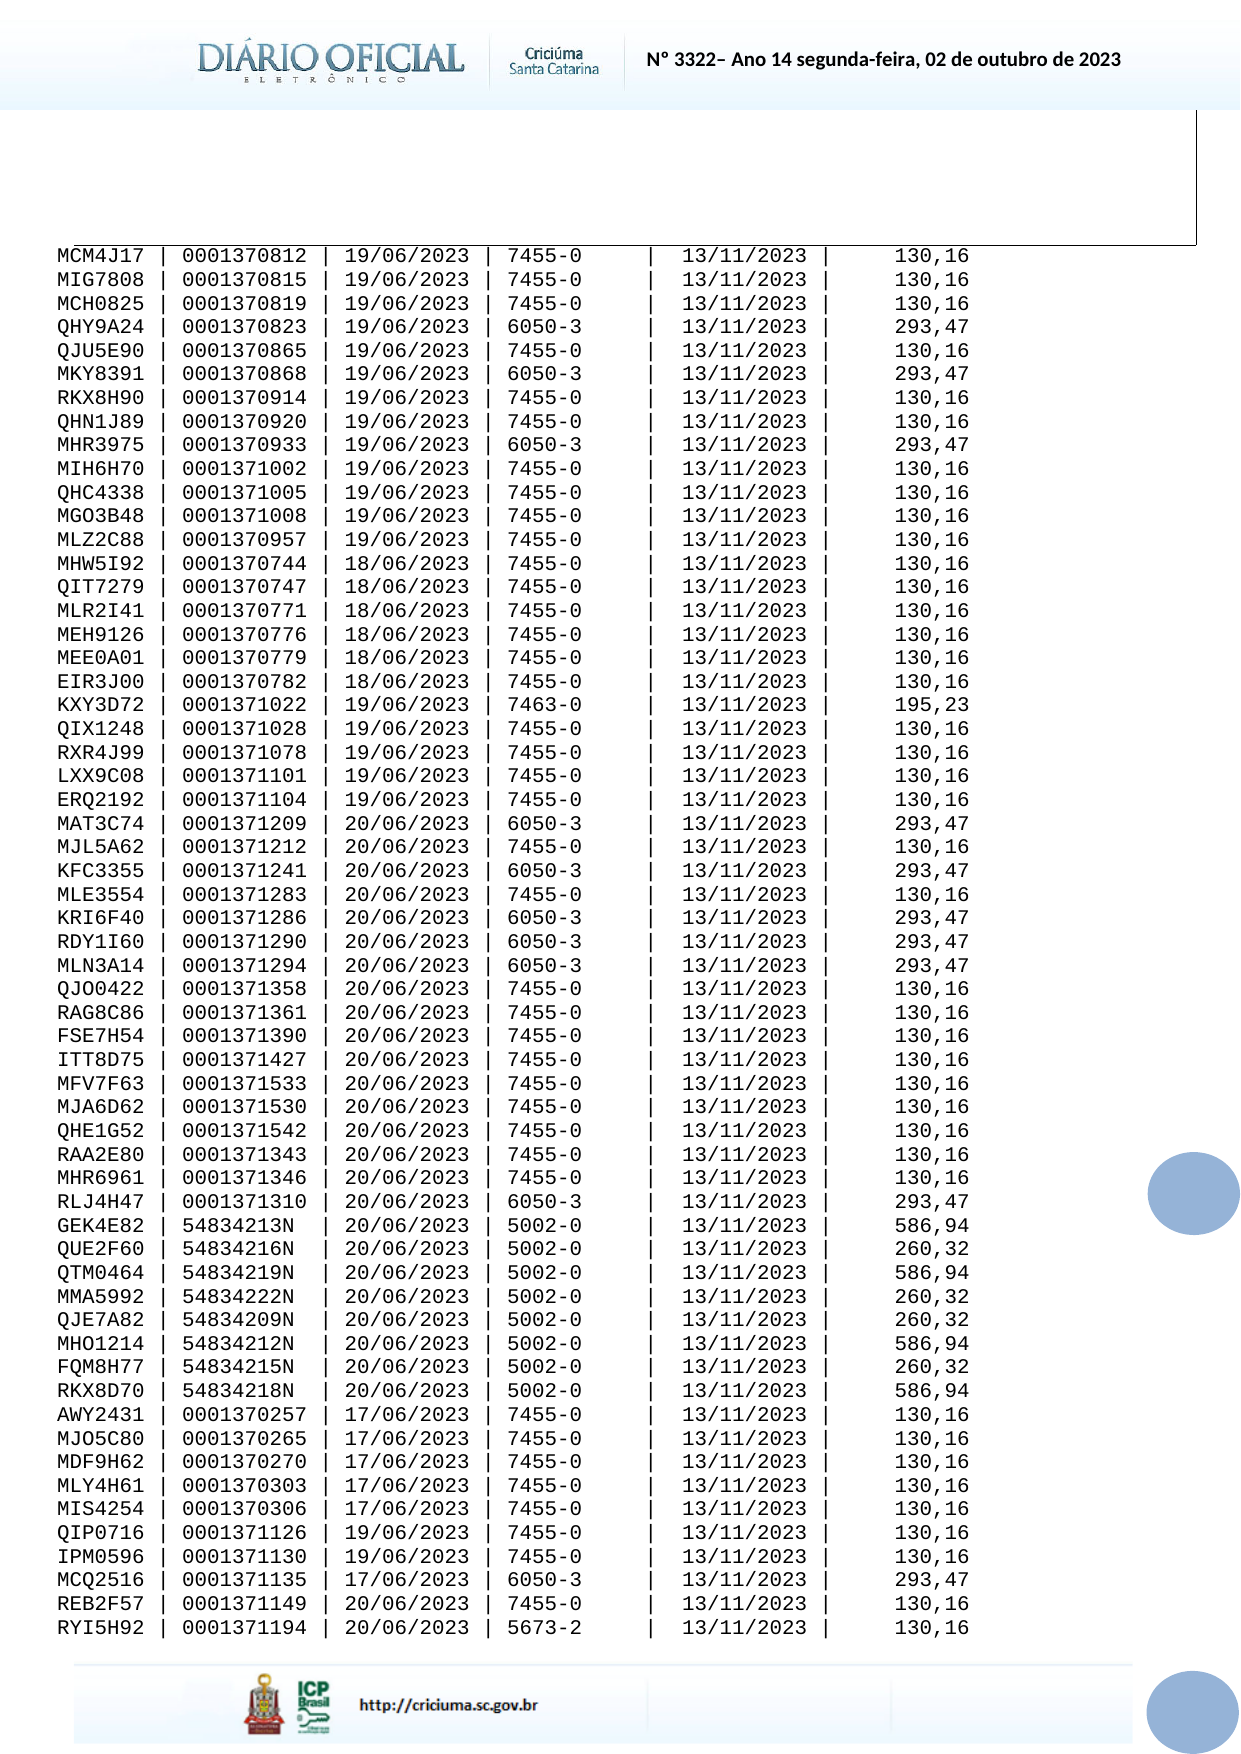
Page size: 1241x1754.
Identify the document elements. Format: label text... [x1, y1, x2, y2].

text KRI6F40 | 0001371286 | 20/06/2023 | 6050-3 | 13/11/2023 | 293,47 [44, 907, 1196, 931]
text RAA2E80 | 0001371343 | 20/06/2023 | 7455-0 | 13/11/2023 | 130,16 [44, 1144, 1196, 1167]
text MJA6D62 | 0001371530 | 20/06/2023 | 7455-0 | 13/11/2023 | 130,16 [44, 1096, 1196, 1120]
text MLY4H61 | 0001370303 | 17/06/2023 | 7455-0 | 13/11/2023 | 130,16 [44, 1475, 1196, 1498]
text MDF9H62 | 0001370270 | 17/06/2023 | 7455-0 | 13/11/2023 | 130,16 [44, 1451, 1196, 1475]
text MJL5A62 | 0001371212 | 20/06/2023 | 7455-0 | 13/11/2023 | 130,16 [44, 836, 1196, 860]
text FSE7H54 | 0001371390 | 20/06/2023 | 7455-0 | 13/11/2023 | 130,16 [44, 1026, 1196, 1049]
text MLR2I41 | 0001370771 | 18/06/2023 | 7455-0 | 13/11/2023 | 130,16 [44, 600, 1196, 623]
text QHY9A24 | 0001370823 | 19/06/2023 | 6050-3 | 13/11/2023 | 293,47 [44, 316, 1196, 340]
text QIX1248 | 0001371028 | 19/06/2023 | 7455-0 | 13/11/2023 | 130,16 [44, 718, 1196, 742]
text QHE1G52 | 0001371542 | 20/06/2023 | 7455-0 | 13/11/2023 | 130,16 [44, 1120, 1196, 1144]
text RXR4J99 | 0001371078 | 19/06/2023 | 7455-0 | 13/11/2023 | 130,16 [44, 742, 1196, 765]
text QHC4338 | 0001371005 | 19/06/2023 | 7455-0 | 13/11/2023 | 130,16 [44, 482, 1196, 505]
text FQM8H77 | 54834215N | 20/06/2023 | 5002-0 | 13/11/2023 | 260,32 [44, 1357, 1196, 1380]
text RDY1I60 | 0001371290 | 20/06/2023 | 6050-3 | 13/11/2023 | 293,47 [44, 931, 1196, 954]
text MEH9126 | 0001370776 | 18/06/2023 | 7455-0 | 13/11/2023 | 130,16 [44, 623, 1196, 647]
text AWY2431 | 0001370257 | 17/06/2023 | 7455-0 | 13/11/2023 | 130,16 [44, 1404, 1196, 1427]
text MLN3A14 | 0001371294 | 20/06/2023 | 6050-3 | 13/11/2023 | 293,47 [44, 954, 1196, 978]
text MMA5992 | 54834222N | 20/06/2023 | 5002-0 | 13/11/2023 | 260,32 [44, 1286, 1196, 1309]
text MLE3554 | 0001371283 | 20/06/2023 | 7455-0 | 13/11/2023 | 130,16 [44, 884, 1196, 907]
text ERQ2192 | 0001371104 | 19/06/2023 | 7455-0 | 13/11/2023 | 130,16 [44, 789, 1196, 813]
text RAG8C86 | 0001371361 | 20/06/2023 | 7455-0 | 13/11/2023 | 130,16 [44, 1002, 1196, 1026]
text MIG7808 | 0001370815 | 19/06/2023 | 7455-0 | 13/11/2023 | 130,16 [44, 269, 1196, 292]
text RYI5H92 | 0001371194 | 20/06/2023 | 5673-2 | 13/11/2023 | 130,16 [44, 1617, 1196, 1640]
text QJU5E90 | 0001370865 | 19/06/2023 | 7455-0 | 13/11/2023 | 130,16 [44, 340, 1196, 363]
text MEE0A01 | 0001370779 | 18/06/2023 | 7455-0 | 13/11/2023 | 130,16 [44, 647, 1196, 671]
text QIT7279 | 0001370747 | 18/06/2023 | 7455-0 | 13/11/2023 | 130,16 [44, 576, 1196, 600]
text MIS4254 | 0001370306 | 17/06/2023 | 7455-0 | 13/11/2023 | 130,16 [44, 1498, 1196, 1522]
text KFC3355 | 0001371241 | 20/06/2023 | 6050-3 | 13/11/2023 | 293,47 [44, 860, 1196, 884]
text MFV7F63 | 0001371533 | 20/06/2023 | 7455-0 | 13/11/2023 | 130,16 [44, 1073, 1196, 1096]
text QJO0422 | 0001371358 | 20/06/2023 | 7455-0 | 13/11/2023 | 130,16 [44, 978, 1196, 1002]
text MCM4J17 | 0001370812 | 19/06/2023 | 7455-0 | 13/11/2023 | 130,16 [44, 245, 1196, 269]
text RKX8H90 | 0001370914 | 19/06/2023 | 7455-0 | 13/11/2023 | 130,16 [44, 387, 1196, 411]
text IPM0596 | 0001371130 | 19/06/2023 | 7455-0 | 13/11/2023 | 130,16 [44, 1546, 1196, 1569]
text MHO1214 | 54834212N | 20/06/2023 | 5002-0 | 13/11/2023 | 586,94 [44, 1333, 1196, 1357]
text QTM0464 | 54834219N | 20/06/2023 | 5002-0 | 13/11/2023 | 586,94 [44, 1262, 1196, 1286]
text MKY8391 | 0001370868 | 19/06/2023 | 6050-3 | 13/11/2023 | 293,47 [44, 363, 1196, 387]
text QUE2F60 | 54834216N | 20/06/2023 | 5002-0 | 13/11/2023 | 260,32 [44, 1238, 1196, 1262]
text MHW5I92 | 0001370744 | 18/06/2023 | 7455-0 | 13/11/2023 | 130,16 [44, 553, 1196, 576]
text MCH0825 | 0001370819 | 19/06/2023 | 7455-0 | 13/11/2023 | 130,16 [44, 292, 1196, 316]
text LXX9C08 | 0001371101 | 19/06/2023 | 7455-0 | 13/11/2023 | 130,16 [44, 765, 1196, 789]
text QIP0716 | 0001371126 | 19/06/2023 | 7455-0 | 13/11/2023 | 130,16 [44, 1522, 1196, 1546]
text EIR3J00 | 0001370782 | 18/06/2023 | 7455-0 | 13/11/2023 | 130,16 [44, 671, 1196, 694]
text MAT3C74 | 0001371209 | 20/06/2023 | 6050-3 | 13/11/2023 | 293,47 [44, 813, 1196, 836]
text RKX8D70 | 54834218N | 20/06/2023 | 5002-0 | 13/11/2023 | 586,94 [44, 1380, 1196, 1404]
text MCQ2516 | 0001371135 | 17/06/2023 | 6050-3 | 13/11/2023 | 293,47 [44, 1569, 1196, 1593]
text MGO3B48 | 0001371008 | 19/06/2023 | 7455-0 | 13/11/2023 | 130,16 [44, 505, 1196, 529]
text MHR6961 | 0001371346 | 20/06/2023 | 7455-0 | 13/11/2023 | 130,16 [44, 1167, 1157, 1191]
text GEK4E82 | 54834213N | 20/06/2023 | 5002-0 | 13/11/2023 | 586,94 [44, 1215, 1196, 1238]
text RLJ4H47 | 0001371310 | 20/06/2023 | 6050-3 | 13/11/2023 | 293,47 [44, 1191, 1153, 1215]
text MLZ2C88 | 0001370957 | 19/06/2023 | 7455-0 | 13/11/2023 | 130,16 [44, 529, 1196, 553]
text KXY3D72 | 0001371022 | 19/06/2023 | 7463-0 | 13/11/2023 | 195,23 [44, 694, 1196, 718]
text ITT8D75 | 0001371427 | 20/06/2023 | 7455-0 | 13/11/2023 | 130,16 [44, 1049, 1196, 1073]
text QHN1J89 | 0001370920 | 19/06/2023 | 7455-0 | 13/11/2023 | 130,16 [44, 411, 1196, 434]
text MHR3975 | 0001370933 | 19/06/2023 | 6050-3 | 13/11/2023 | 293,47 [44, 434, 1196, 458]
text MJO5C80 | 0001370265 | 17/06/2023 | 7455-0 | 13/11/2023 | 130,16 [44, 1427, 1196, 1451]
text REB2F57 | 0001371149 | 20/06/2023 | 7455-0 | 13/11/2023 | 130,16 [44, 1593, 1196, 1617]
text QJE7A82 | 54834209N | 20/06/2023 | 5002-0 | 13/11/2023 | 260,32 [44, 1309, 1196, 1333]
text MIH6H70 | 0001371002 | 19/06/2023 | 7455-0 | 13/11/2023 | 130,16 [44, 458, 1196, 482]
